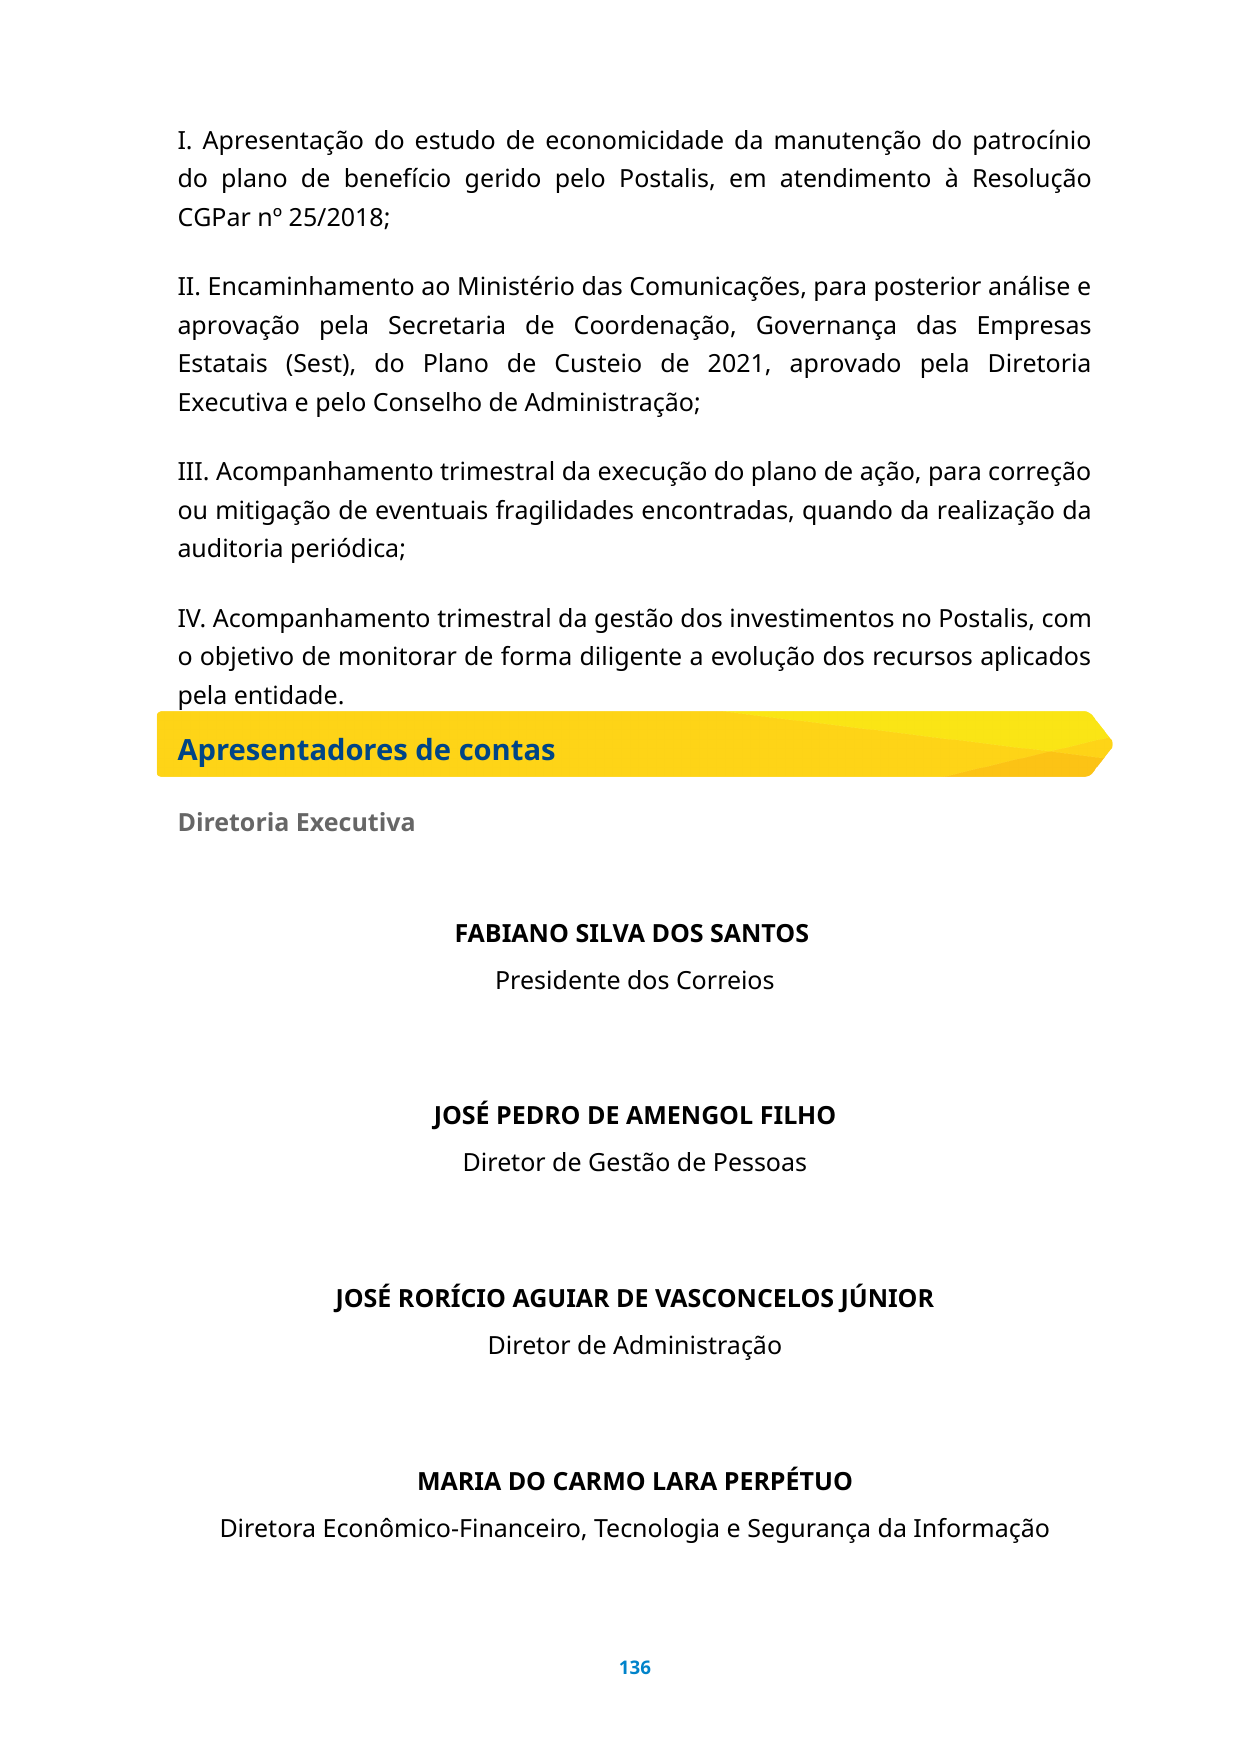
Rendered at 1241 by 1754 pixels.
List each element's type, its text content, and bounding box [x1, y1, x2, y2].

text JOSÉ RORÍCIO AGUIAR DE VASCONCELOS JÚNIOR [177, 1281, 1092, 1315]
text Presidente dos Correios [177, 962, 1092, 996]
text Diretoria Executiva [177, 804, 1092, 838]
text Diretora Econômico-Financeiro, Tecnologia e Segurança da Informação [177, 1510, 1092, 1544]
text IV. Acompanhamento trimestral da gestão dos investimentos no Postalis, com o objetivo de monitorar de forma diligente a evolução dos recursos aplicados pela entidade. [177, 596, 1092, 711]
text II. Encaminhamento ao Ministério das Comunicações, para posterior análise e aprovação pela Secretaria de Coordenação, Governança das Empresas Estatais (Sest), do Plano de Custeio de 2021, aprovado pela Diretoria Executiva e pelo Conselho de Administração; [177, 265, 1092, 418]
text Diretor de Gestão de Pessoas [177, 1145, 1092, 1179]
text JOSÉ PEDRO DE AMENGOL FILHO [177, 1098, 1092, 1132]
text FABIANO SILVA DOS SANTOS [177, 915, 1092, 949]
text MARIA DO CARMO LARA PERPÉTUO [177, 1463, 1092, 1497]
text Diretor de Administração [177, 1328, 1092, 1362]
picture [156, 711, 1113, 777]
text III. Acompanhamento trimestral da execução do plano de ação, para correção ou mitigação de eventuais fragilidades encontradas, quando da realização da auditoria periódica; [177, 450, 1092, 565]
text I. Apresentação do estudo de economicidade da manutenção do patrocínio do plano de benefício gerido pelo Postalis, em atendimento à Resolução CGPar nº 25/2018; [177, 118, 1092, 233]
